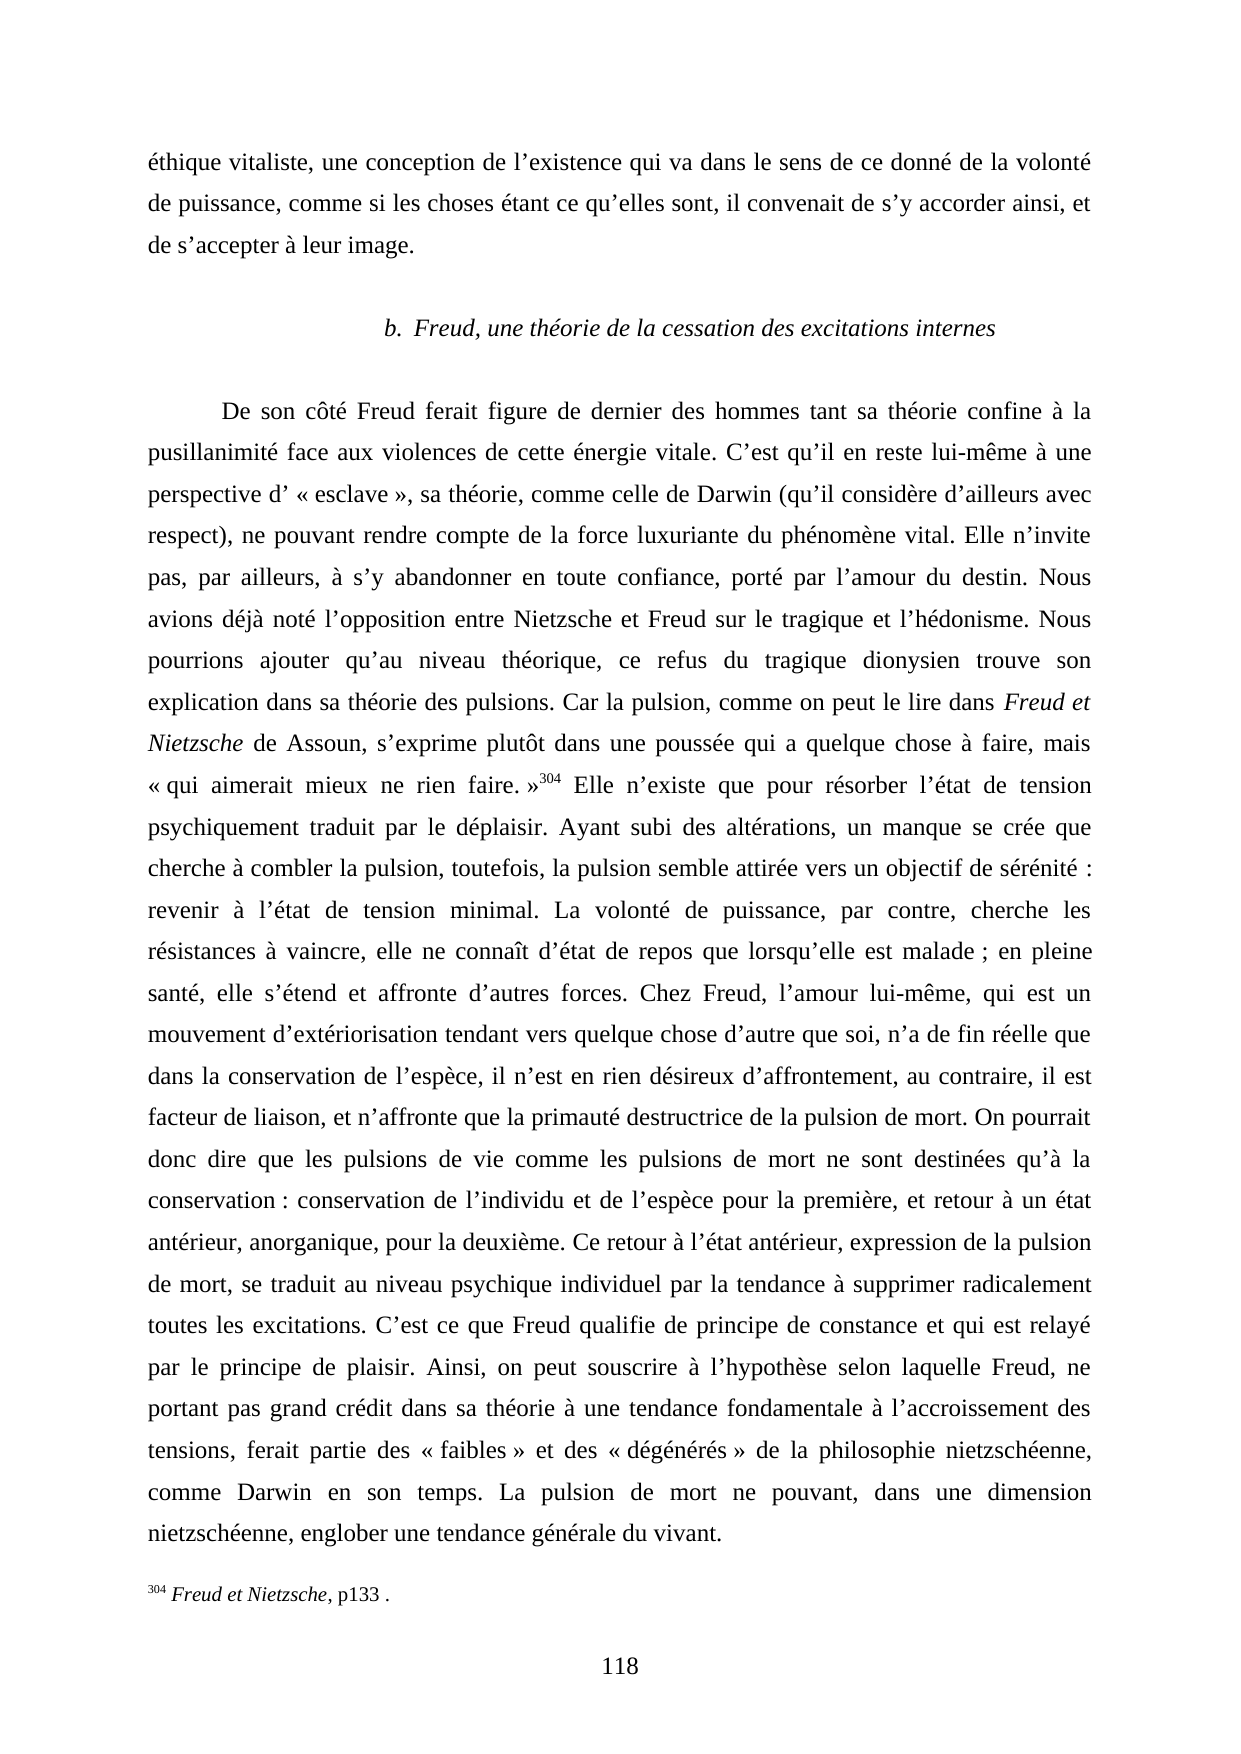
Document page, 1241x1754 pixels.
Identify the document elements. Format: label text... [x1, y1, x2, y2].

list Freud, une théorie de la cessation des excitations internes [384, 314, 1092, 342]
text Freud et Nietzsche, p133 . [148, 1583, 1092, 1606]
text éthique vitaliste, une conception de l’existence qui va dans le sens de ce donné de la volonté de puissance, comme si les choses étant ce qu’elles sont, il convenait de s’y accorder ainsi, et de s’accepter à leur image. [148, 148, 1092, 258]
text De son côté Freud ferait figure de dernier des hommes tant sa théorie confine à la pusillanimité face aux violences de cette énergie vitale. C’est qu’il en reste lui-même à une perspective d’ « esclave », sa théorie, comme celle de Darwin (qu’il considère d’ailleurs avec respect), ne pouvant rendre compte de la force luxuriante du phénomène vital. Elle n’invite pas, par ailleurs, à s’y abandonner en toute confiance, porté par l’amour du destin. Nous avions déjà noté l’opposition entre Nietzsche et Freud sur le tragique et l’hédonisme. Nous pourrions ajouter qu’au niveau théorique, ce refus du tragique dionysien trouve son explication dans sa théorie des pulsions. Car la pulsion, comme on peut le lire dans Freud et Nietzsche de Assoun, s’exprime plutôt dans une poussée qui a quelque chose à faire, mais « qui aimerait mieux ne rien faire. » Elle n’existe que pour résorber l’état de tension psychiquement traduit par le déplaisir. Ayant subi des altérations, un manque se crée que cherche à combler la pulsion, toutefois, la pulsion semble attirée vers un objectif de sérénité : revenir à l’état de tension minimal. La volonté de puissance, par contre, cherche les résistances à vaincre, elle ne connaît d’état de repos que lorsqu’elle est malade ; en pleine santé, elle s’étend et affronte d’autres forces. Chez Freud, l’amour lui-même, qui est un mouvement d’extériorisation tendant vers quelque chose d’autre que soi, n’a de fin réelle que dans la conservation de l’espèce, il n’est en rien désireux d’affrontement, au contraire, il est facteur de liaison, et n’affronte que la primauté destructrice de la pulsion de mort. On pourrait donc dire que les pulsions de vie comme les pulsions de mort ne sont destinées qu’à la conservation : conservation de l’individu et de l’espèce pour la première, et retour à un état antérieur, anorganique, pour la deuxième. Ce retour à l’état antérieur, expression de la pulsion de mort, se traduit au niveau psychique individuel par la tendance à supprimer radicalement toutes les excitations. C’est ce que Freud qualifie de principe de constance et qui est relayé par le principe de plaisir. Ainsi, on peut souscrire à l’hypothèse selon laquelle Freud, ne portant pas grand crédit dans sa théorie à une tendance fondamentale à l’accroissement des tensions, ferait partie des « faibles » et des « dégénérés » de la philosophie nietzschéenne, comme Darwin en son temps. La pulsion de mort ne pouvant, dans une dimension nietzschéenne, englober une tendance générale du vivant. [148, 397, 1092, 1547]
